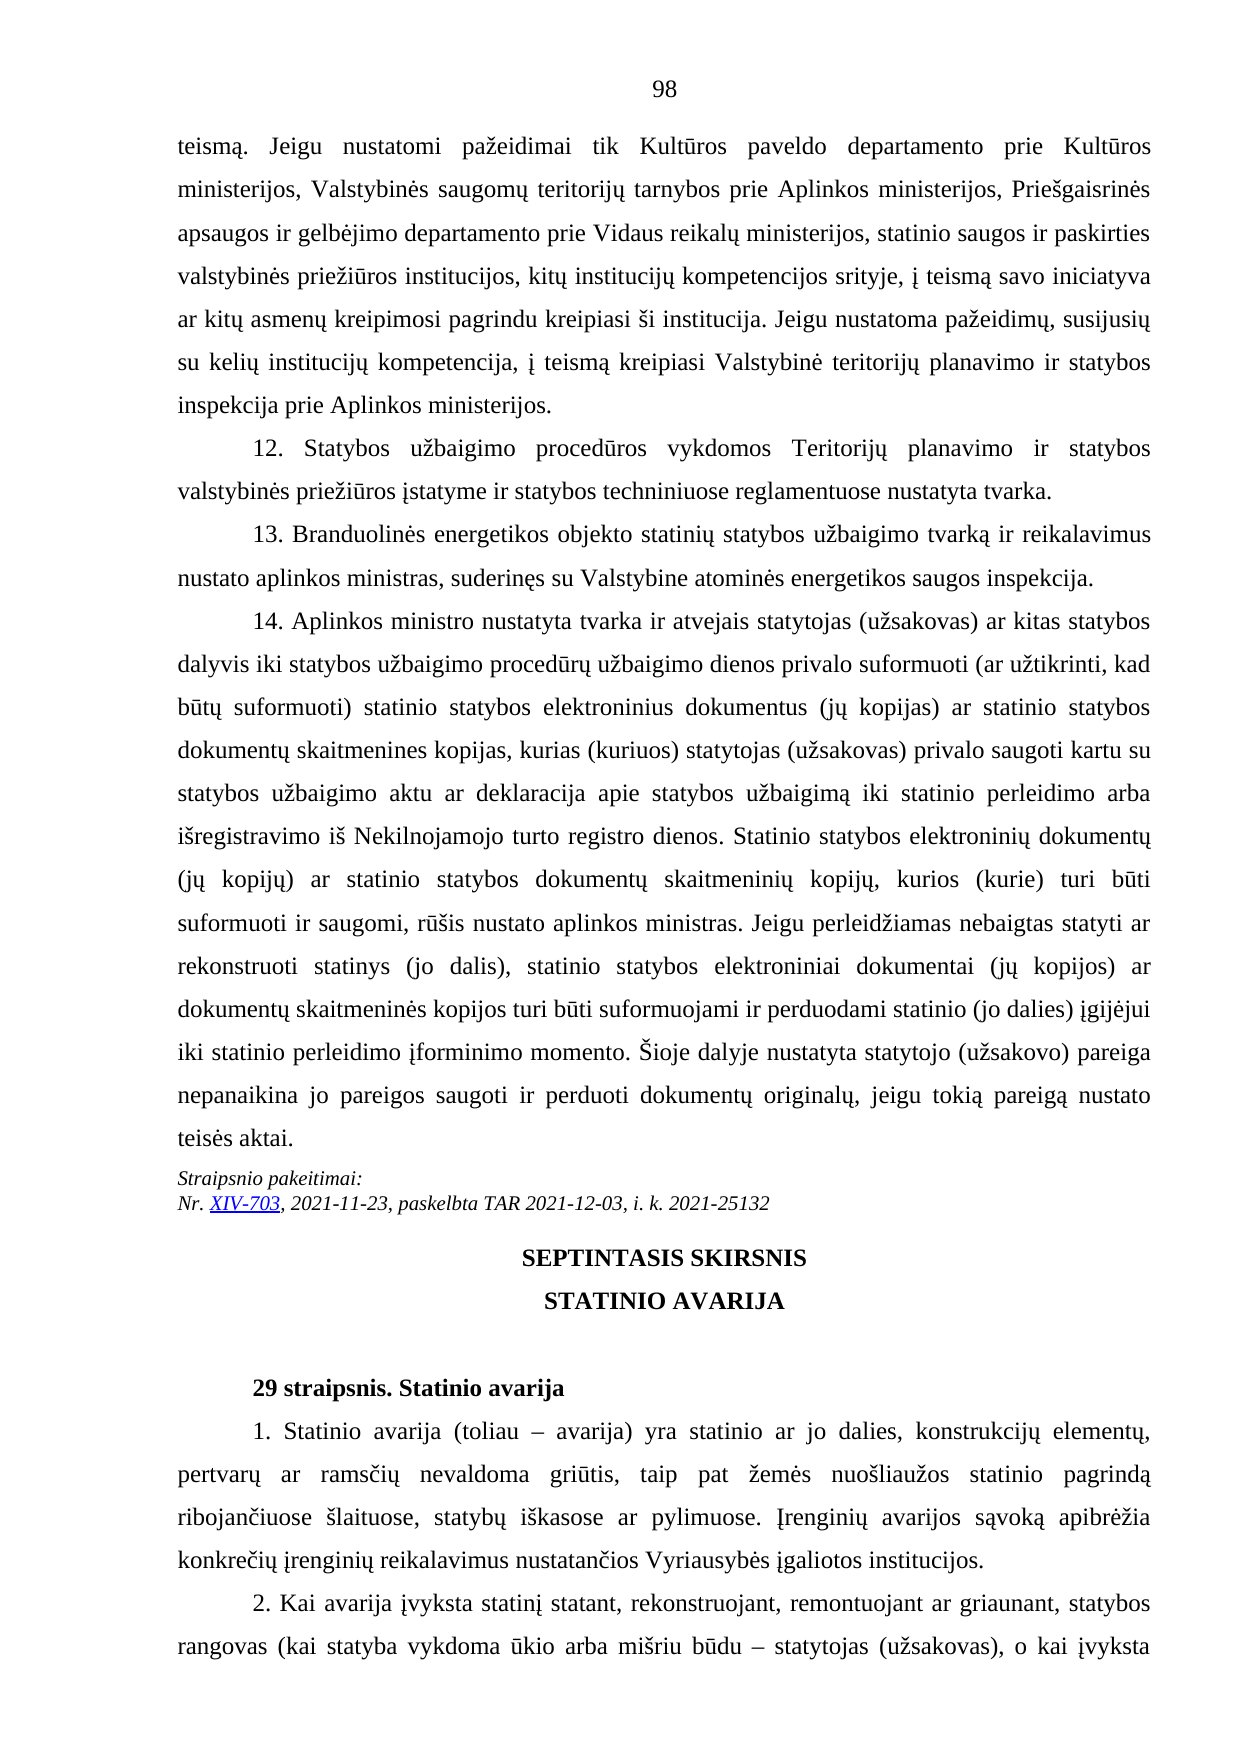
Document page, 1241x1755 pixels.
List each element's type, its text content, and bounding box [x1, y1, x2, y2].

text 14. Aplinkos ministro nustatyta tvarka ir atvejais statytojas (užsakovas) ar kitas statybos dalyvis iki statybos užbaigimo procedūrų užbaigimo dienos privalo suformuoti (ar užtikrinti, kad būtų suformuoti) statinio statybos elektroninius dokumentus (jų kopijas) ar statinio statybos dokumentų skaitmenines kopijas, kurias (kuriuos) statytojas (užsakovas) privalo saugoti kartu su statybos užbaigimo aktu ar deklaracija apie statybos užbaigimą iki statinio perleidimo arba išregistravimo iš Nekilnojamojo turto registro dienos. Statinio statybos elektroninių dokumentų (jų kopijų) ar statinio statybos dokumentų skaitmeninių kopijų, kurios (kurie) turi būti suformuoti ir saugomi, rūšis nustato aplinkos ministras. Jeigu perleidžiamas nebaigtas statyti ar rekonstruoti statinys (jo dalis), statinio statybos elektroniniai dokumentai (jų kopijos) ar dokumentų skaitmeninės kopijos turi būti suformuojami ir perduodami statinio (jo dalies) įgijėjui iki statinio perleidimo įforminimo momento. Šioje dalyje nustatyta statytojo (užsakovo) pareiga nepanaikina jo pareigos saugoti ir perduoti dokumentų originalų, jeigu tokią pareigą nustato teisės aktai. [177, 606, 1152, 1152]
text STATINIO AVARIJA [177, 1286, 1152, 1315]
text 1. Statinio avarija (toliau – avarija) yra statinio ar jo dalies, konstrukcijų elementų, pertvarų ar ramsčių nevaldoma griūtis, taip pat žemės nuošliaužos statinio pagrindą ribojančiuose šlaituose, statybų iškasose ar pylimuose. Įrenginių avarijos sąvoką apibrėžia konkrečių įrenginių reikalavimus nustatančios Vyriausybės įgaliotos institucijos. [177, 1416, 1152, 1574]
text 12. Statybos užbaigimo procedūros vykdomos Teritorijų planavimo ir statybos valstybinės priežiūros įstatyme ir statybos techniniuose reglamentuose nustatyta tvarka. [177, 433, 1152, 505]
text Straipsnio pakeitimai: [177, 1166, 1152, 1190]
text 29 straipsnis. Statinio avarija [177, 1373, 1152, 1401]
text SEPTINTASIS SKIRSNIS [177, 1243, 1152, 1272]
text 2. Kai avarija įvyksta statinį statant, rekonstruojant, remontuojant ar griaunant, statybos rangovas (kai statyba vykdoma ūkio arba mišriu būdu – statytojas (užsakovas), o kai įvyksta [177, 1588, 1152, 1660]
text 13. Branduolinės energetikos objekto statinių statybos užbaigimo tvarką ir reikalavimus nustato aplinkos ministras, suderinęs su Valstybine atominės energetikos saugos inspekcija. [177, 519, 1152, 591]
text Nr. XIV-703, 2021-11-23, paskelbta TAR 2021-12-03, i. k. 2021-25132 [177, 1190, 1152, 1214]
text teismą. Jeigu nustatomi pažeidimai tik Kultūros paveldo departamento prie Kultūros ministerijos, Valstybinės saugomų teritorijų tarnybos prie Aplinkos ministerijos, Priešgaisrinės apsaugos ir gelbėjimo departamento prie Vidaus reikalų ministerijos, statinio saugos ir paskirties valstybinės priežiūros institucijos, kitų institucijų kompetencijos srityje, į teismą savo iniciatyva ar kitų asmenų kreipimosi pagrindu kreipiasi ši institucija. Jeigu nustatoma pažeidimų, susijusių su kelių institucijų kompetencija, į teismą kreipiasi Valstybinė teritorijų planavimo ir statybos inspekcija prie Aplinkos ministerijos. [177, 131, 1152, 419]
